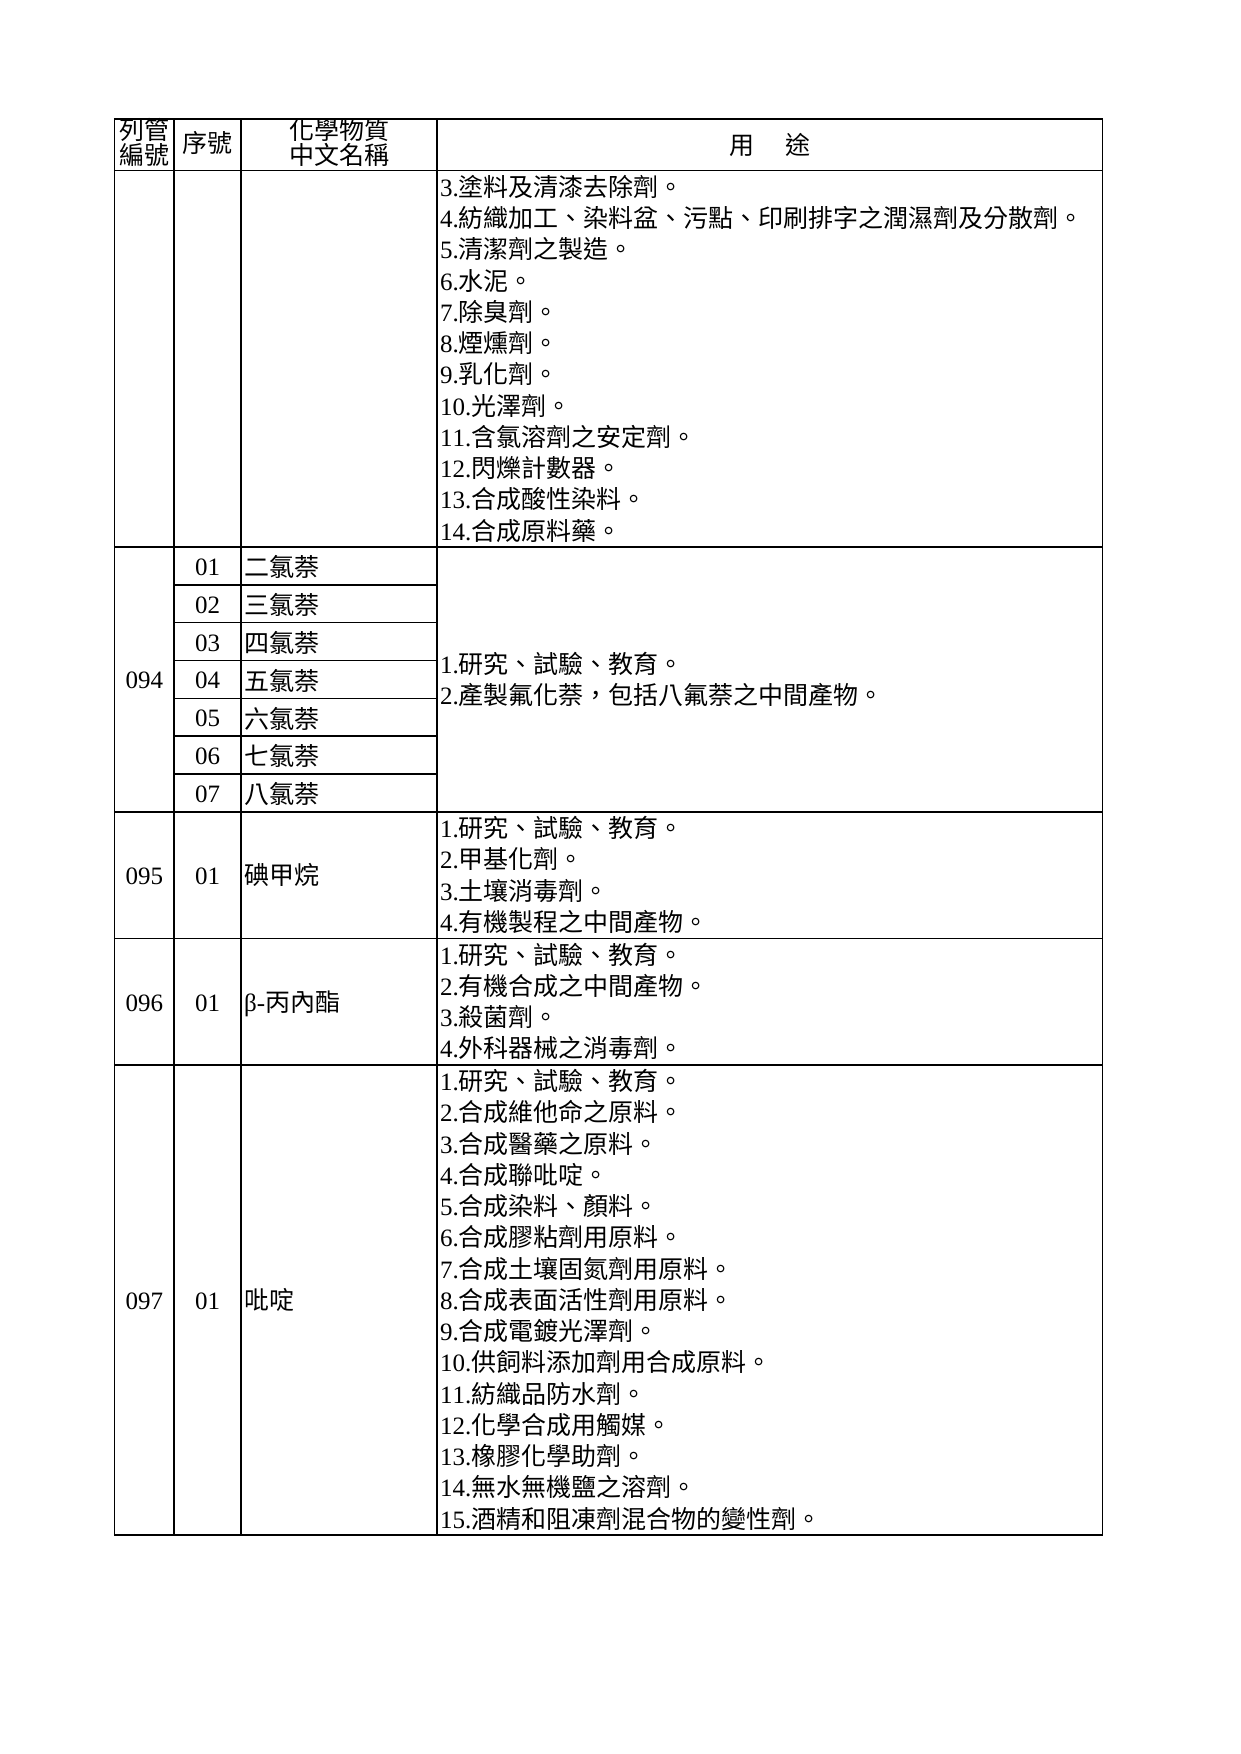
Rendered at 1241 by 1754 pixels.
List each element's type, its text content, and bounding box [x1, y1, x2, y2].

table_cell 01 [175, 1066, 240, 1534]
table_cell [242, 171, 436, 546]
table_cell 1.研究、試驗、教育。 2.有機合成之中間產物。 3.殺菌劑。 4.外科器械之消毒劑。 [438, 939, 1102, 1064]
table_cell 3.塗料及清漆去除劑。 4.紡織加工、染料盆、污點、印刷排字之潤濕劑及分散劑。 5.清潔劑之製造。 6.水泥。 7.除臭劑。 8.煙燻劑。 9.乳化劑。 10.光澤劑。 11.含氯溶劑之安定劑。 12.閃爍計數器。 13.合成酸性染料。 14.合成原料藥。 [438, 171, 1102, 546]
table_cell 1.研究、試驗、教育。 2.產製氟化萘，包括八氟萘之中間產物。 [438, 548, 1102, 811]
table_cell 七氯萘 [242, 737, 436, 773]
table_cell 096 [115, 939, 173, 1064]
table_cell 八氯萘 [242, 775, 436, 811]
table_cell 二氯萘 [242, 548, 436, 584]
table_cell 07 [175, 775, 240, 811]
table_cell 06 [175, 737, 240, 773]
table_cell 04 [175, 661, 240, 697]
table_cell [115, 171, 173, 546]
table_cell 097 [115, 1066, 173, 1534]
table_cell 05 [175, 699, 240, 735]
table_cell 01 [175, 939, 240, 1064]
table_cell 吡啶 [242, 1066, 436, 1534]
table_cell 三氯萘 [242, 586, 436, 622]
table_cell 六氯萘 [242, 699, 436, 735]
table_cell 01 [175, 813, 240, 937]
table_header 化學物質 中文名稱 [242, 120, 436, 170]
table_header 列管編號 [115, 120, 173, 170]
table_cell 1.研究、試驗、教育。 2.甲基化劑。 3.土壤消毒劑。 4.有機製程之中間產物。 [438, 813, 1102, 937]
table_cell 094 [115, 548, 173, 811]
table_cell 02 [175, 586, 240, 622]
table_cell 03 [175, 623, 240, 660]
table_header 序號 [175, 120, 240, 170]
table_cell 095 [115, 813, 173, 937]
table_cell 四氯萘 [242, 623, 436, 660]
table_cell [175, 171, 240, 546]
table_cell 五氯萘 [242, 661, 436, 697]
table_cell β-丙內酯 [242, 939, 436, 1064]
table_cell 1.研究、試驗、教育。 2.合成維他命之原料。 3.合成醫藥之原料。 4.合成聯吡啶。 5.合成染料、顏料。 6.合成膠粘劑用原料。 7.合成土壤固氮劑用原料。 8.合成表面活性劑用原料。 9.合成電鍍光澤劑。 10.供飼料添加劑用合成原料。 11.紡織品防水劑。 12.化學合成用觸媒。 13.橡膠化學助劑。 14.無水無機鹽之溶劑。 15.酒精和阻凍劑混合物的變性劑。 [438, 1066, 1102, 1534]
table_header 用途 [438, 120, 1102, 170]
table_cell 碘甲烷 [242, 813, 436, 937]
table_cell 01 [175, 548, 240, 584]
